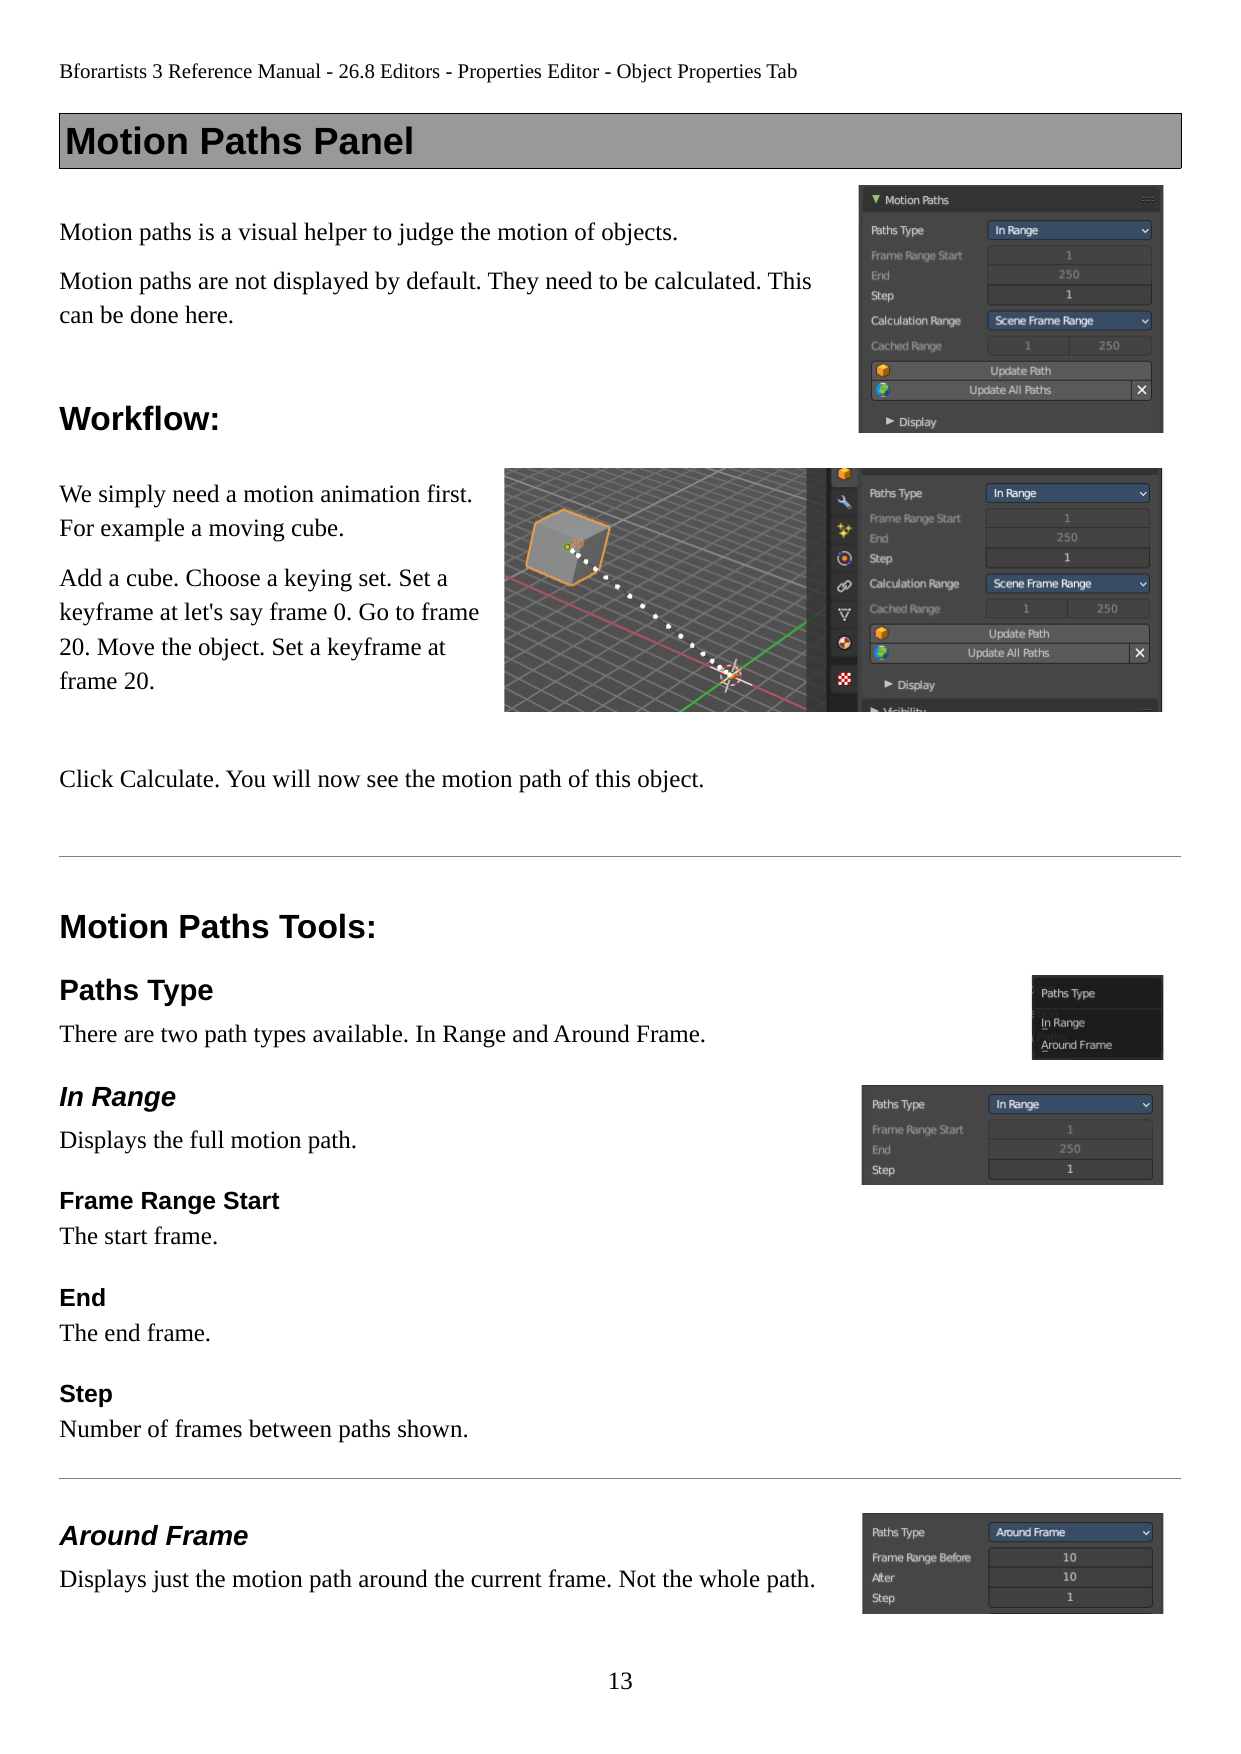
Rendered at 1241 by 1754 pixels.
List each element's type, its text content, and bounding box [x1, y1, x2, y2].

text There are two path types available. In Range and Around Frame. [59, 1019, 1031, 1048]
text Motion paths are not displayed by default. They need to be calculated. This can be done here. [59, 266, 858, 329]
text Number of frames between paths shown. [59, 1414, 1181, 1443]
subtitle In Range [59, 1081, 1181, 1112]
subtitle Step [59, 1379, 1181, 1408]
subtitle End [59, 1283, 1181, 1311]
text Click Calculate. You will now see the motion path of this object. [59, 764, 1181, 793]
picture [858, 185, 1164, 433]
text The start frame. [59, 1221, 1181, 1250]
subtitle Workflow: [59, 399, 1181, 438]
picture [504, 468, 1164, 712]
text Displays the full motion path. [59, 1125, 861, 1154]
picture [861, 1085, 1164, 1185]
text Motion paths is a visual helper to judge the motion of objects. [59, 217, 858, 246]
table_header Motion Paths Panel [60, 114, 1181, 168]
picture [862, 1513, 1164, 1614]
text We simply need a motion animation first. For example a moving cube. [59, 479, 504, 542]
text The end frame. [59, 1318, 1181, 1346]
text Add a cube. Choose a keying set. Set a keyframe at let's say frame 0. Go to frame 20. Move the object. Set a keyframe at frame 20. [59, 563, 504, 695]
text Displays just the motion path around the current frame. Not the whole path. [59, 1564, 862, 1593]
subtitle [1164, 1520, 1181, 1552]
subtitle Frame Range Start [59, 1186, 1181, 1215]
subtitle Motion Paths Tools: [59, 907, 1181, 946]
subtitle Paths Type [59, 973, 1181, 1006]
subtitle Around Frame [59, 1520, 862, 1552]
picture [1031, 975, 1164, 1060]
